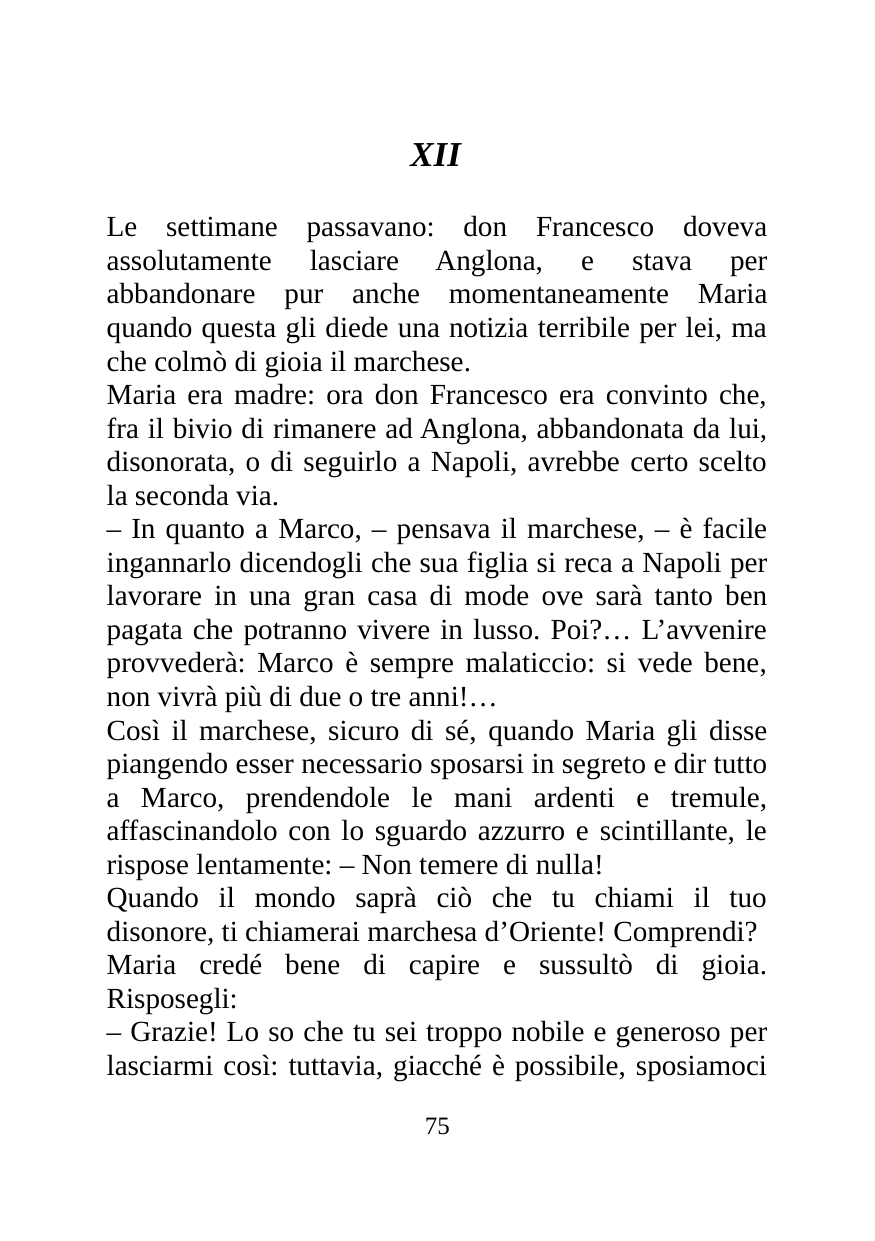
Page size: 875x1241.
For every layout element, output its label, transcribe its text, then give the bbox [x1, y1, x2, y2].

text – In quanto a Marco, – pensava il marchese, – è facile ingannarlo dicendogli che sua figlia si reca a Napoli per lavorare in una gran casa di mode ove sarà tanto ben pagata che potranno vivere in lusso. Poi?… L’avvenire provvederà: Marco è sempre malaticcio: si vede bene, non vivrà più di due o tre anni!… [106, 511, 768, 713]
subtitle XII [106, 134, 768, 174]
text – Grazie! Lo so che tu sei troppo nobile e generoso per lasciarmi così: tuttavia, giacché è possibile, sposiamoci [106, 1014, 768, 1082]
text Così il marchese, sicuro di sé, quando Maria gli disse piangendo esser necessario sposarsi in segreto e dir tutto a Marco, prendendole le mani ardenti e tremule, affascinandolo con lo sguardo azzurro e scintillante, le rispose lentamente: – Non temere di nulla! [106, 713, 768, 880]
text Maria credé bene di capire e sussultò di gioia. Risposegli: [106, 947, 768, 1014]
text Maria era madre: ora don Francesco era convinto che, fra il bivio di rimanere ad Anglona, abbandonata da lui, disonorata, o di seguirlo a Napoli, avrebbe certo scelto la seconda via. [106, 377, 768, 511]
text Le settimane passavano: don Francesco doveva assolutamente lasciare Anglona, e stava per abbandonare pur anche momentaneamente Maria quando questa gli diede una notizia terribile per lei, ma che colmò di gioia il marchese. [106, 209, 768, 377]
text Quando il mondo saprà ciò che tu chiami il tuo disonore, ti chiamerai marchesa d’Oriente! Comprendi? [106, 880, 768, 947]
